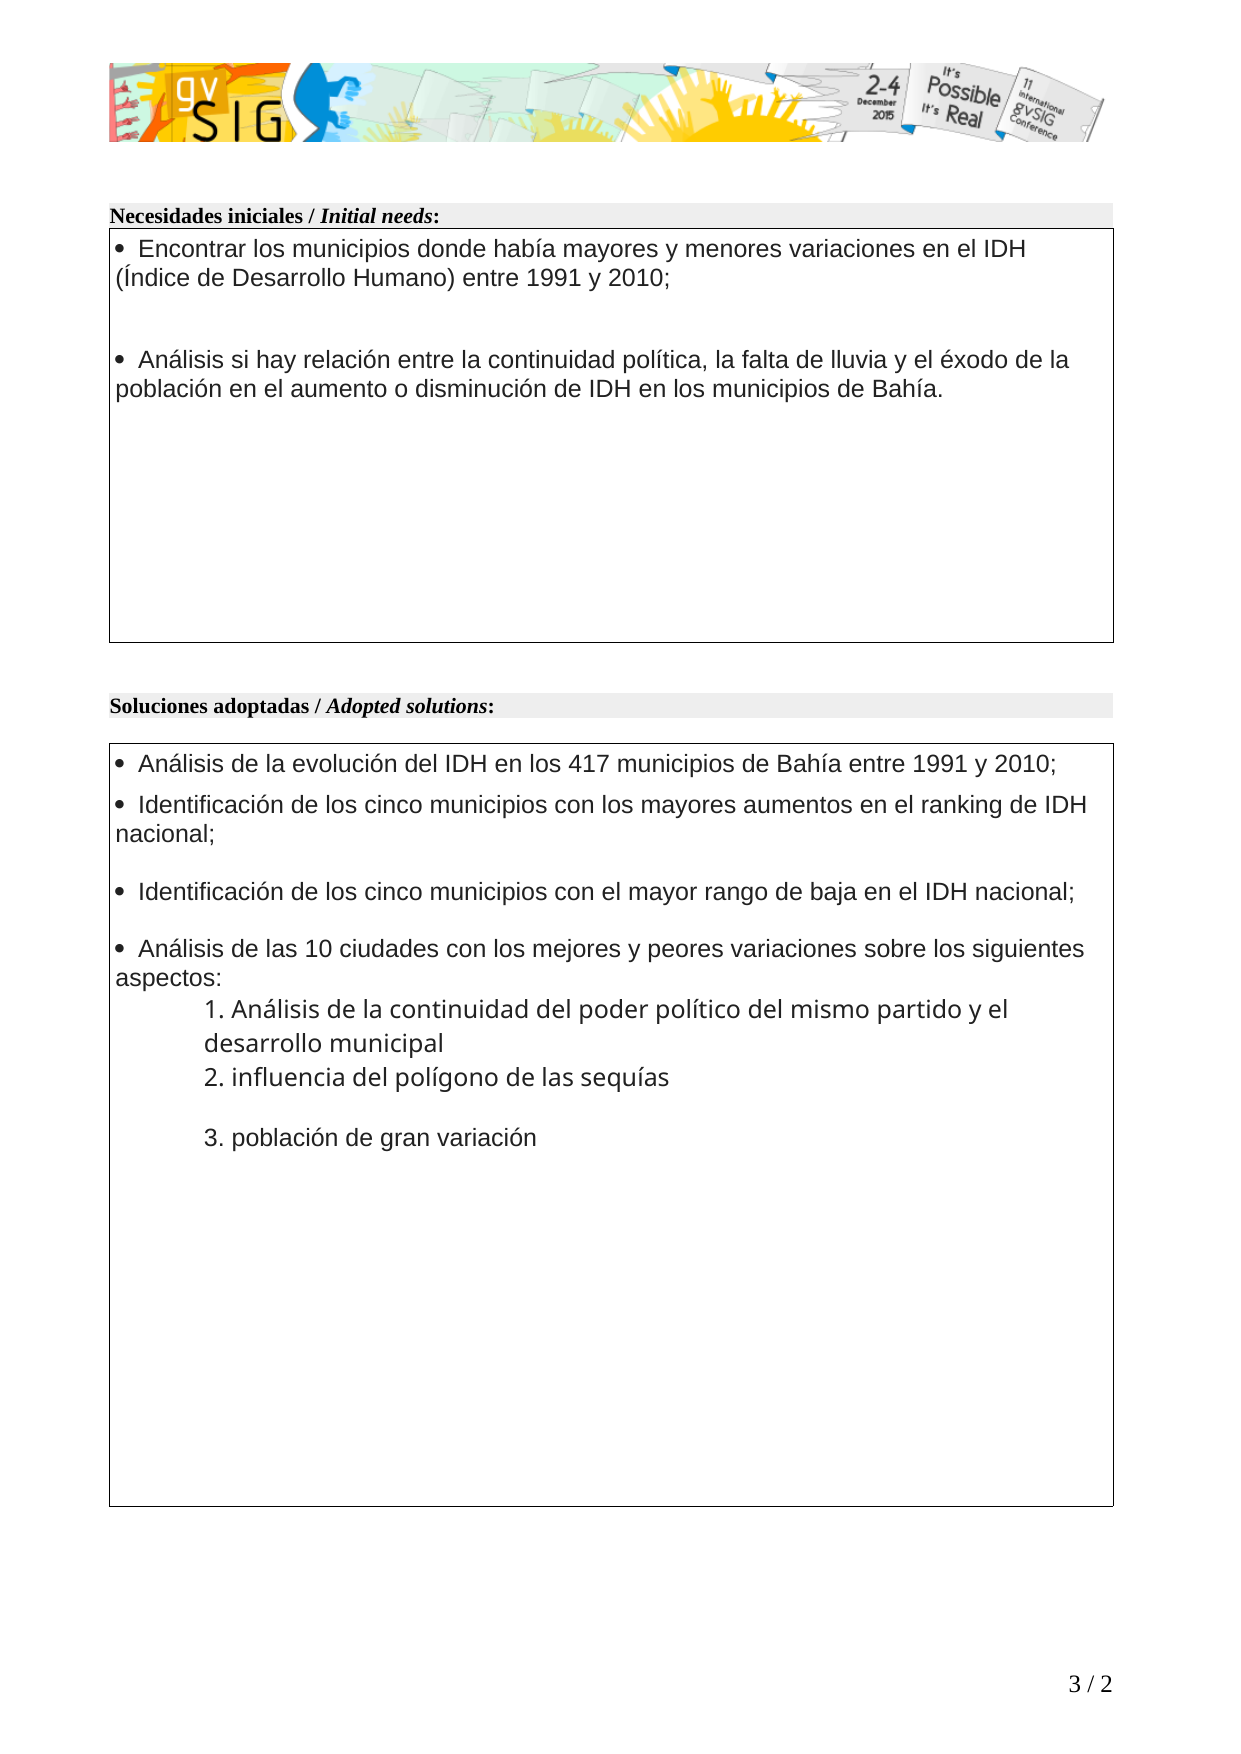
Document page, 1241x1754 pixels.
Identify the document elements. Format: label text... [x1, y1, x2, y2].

text Soluciones adoptadas / Adopted solutions: [109, 693, 1113, 718]
picture [321, 63, 1113, 142]
table_header · Encontrar los municipios donde había mayores y menores variaciones en el IDH (Índice de Desarrollo Humano) entre 1991 y 2010; · Análisis si hay relación entre la continuidad política, la falta de lluvia y el éxodo de la población en el aumento o disminución de IDH en los municipios de Bahía. [110, 229, 1113, 642]
table_header · Análisis de la evolución del IDH en los 417 municipios de Bahía entre 1991 y 2010; · Identificación de los cinco municipios con los mayores aumentos en el ranking de IDH nacional; · Identificación de los cinco municipios con el mayor rango de baja en el IDH nacional; · Análisis de las 10 ciudades con los mejores y peores variaciones sobre los siguientes aspectos: 1. Análisis de la continuidad del poder político del mismo partido y el desarrollo municipal 2. influencia del polígono de las sequías 3. población de gran variación [110, 744, 1113, 1506]
text Necesidades iniciales / Initial needs: [109, 203, 1113, 228]
picture [109, 63, 319, 142]
